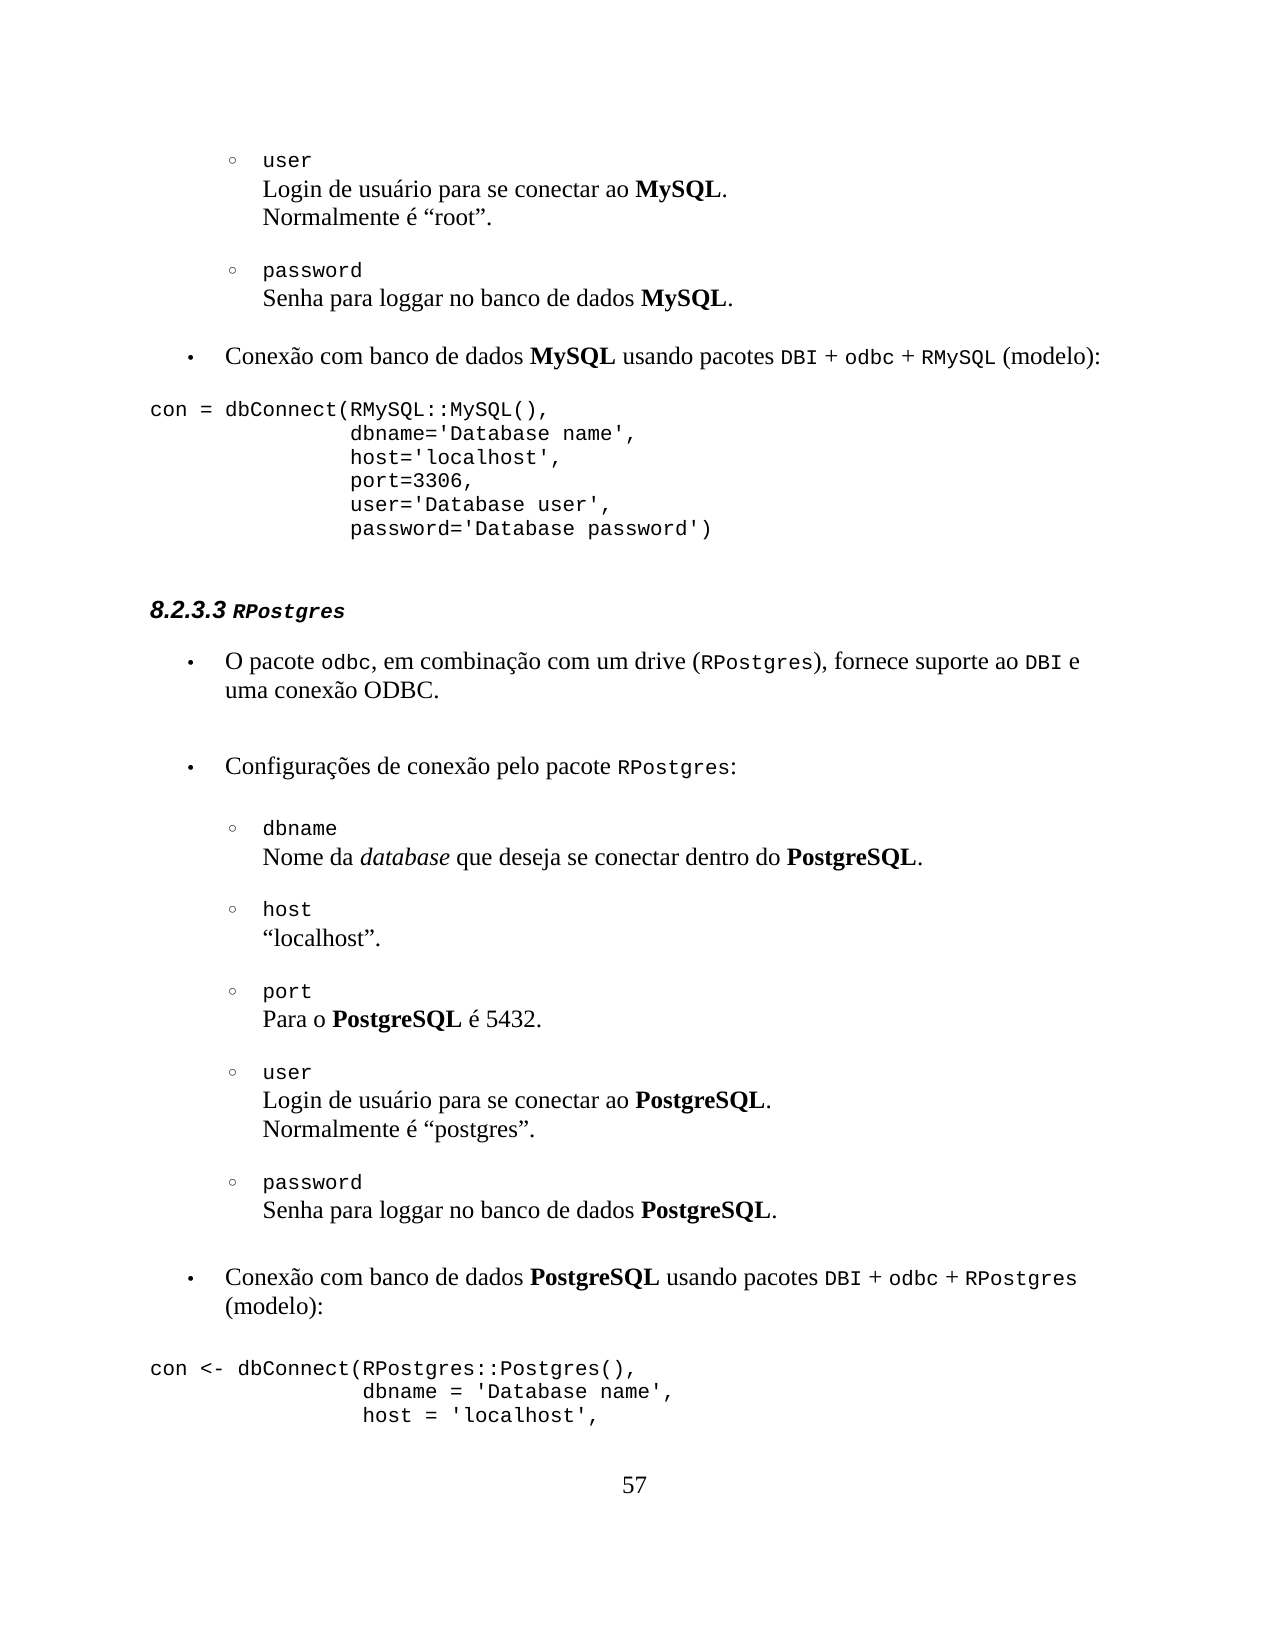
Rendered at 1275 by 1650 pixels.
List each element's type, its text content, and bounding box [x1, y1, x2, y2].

text dbname = 'Database name', [150, 1381, 1125, 1405]
list password Senha para loggar no banco de dados PostgreSQL. [225, 1172, 1125, 1253]
text port=3306, [150, 470, 1125, 494]
list password Senha para loggar no banco de dados MySQL. [225, 260, 1125, 341]
text dbname='Database name', [150, 423, 1125, 447]
list Conexão com banco de dados MySQL usando pacotes DBI + odbc + RMySQL (modelo): [187, 341, 1125, 399]
list dbname Nome da database que deseja se conectar dentro do PostgreSQL. [225, 818, 1125, 899]
list Configurações de conexão pelo pacote RPostgres: [187, 751, 1125, 809]
text con <- dbConnect(RPostgres::Postgres(), [150, 1358, 1125, 1381]
text password='Database password') [150, 518, 1125, 541]
list host “localhost”. [225, 899, 1125, 981]
list user Login de usuário para se conectar ao MySQL. Normalmente é “root”. [225, 150, 1125, 260]
text host = 'localhost', [150, 1405, 1125, 1429]
list port Para o PostgreSQL é 5432. [225, 981, 1125, 1062]
list user Login de usuário para se conectar ao PostgreSQL. Normalmente é “postgres”. [225, 1062, 1125, 1172]
text con = dbConnect(RMySQL::MySQL(), [150, 399, 1125, 423]
text host='localhost', [150, 447, 1125, 470]
subtitle 8.2.3.3 RPostgres [150, 595, 1125, 624]
text user='Database user', [150, 494, 1125, 518]
list Conexão com banco de dados PostgreSQL usando pacotes DBI + odbc + RPostgres (modelo): [187, 1262, 1125, 1349]
list O pacote odbc, em combinação com um drive (RPostgres), fornece suporte ao DBI e uma conexão ODBC. [187, 646, 1125, 733]
